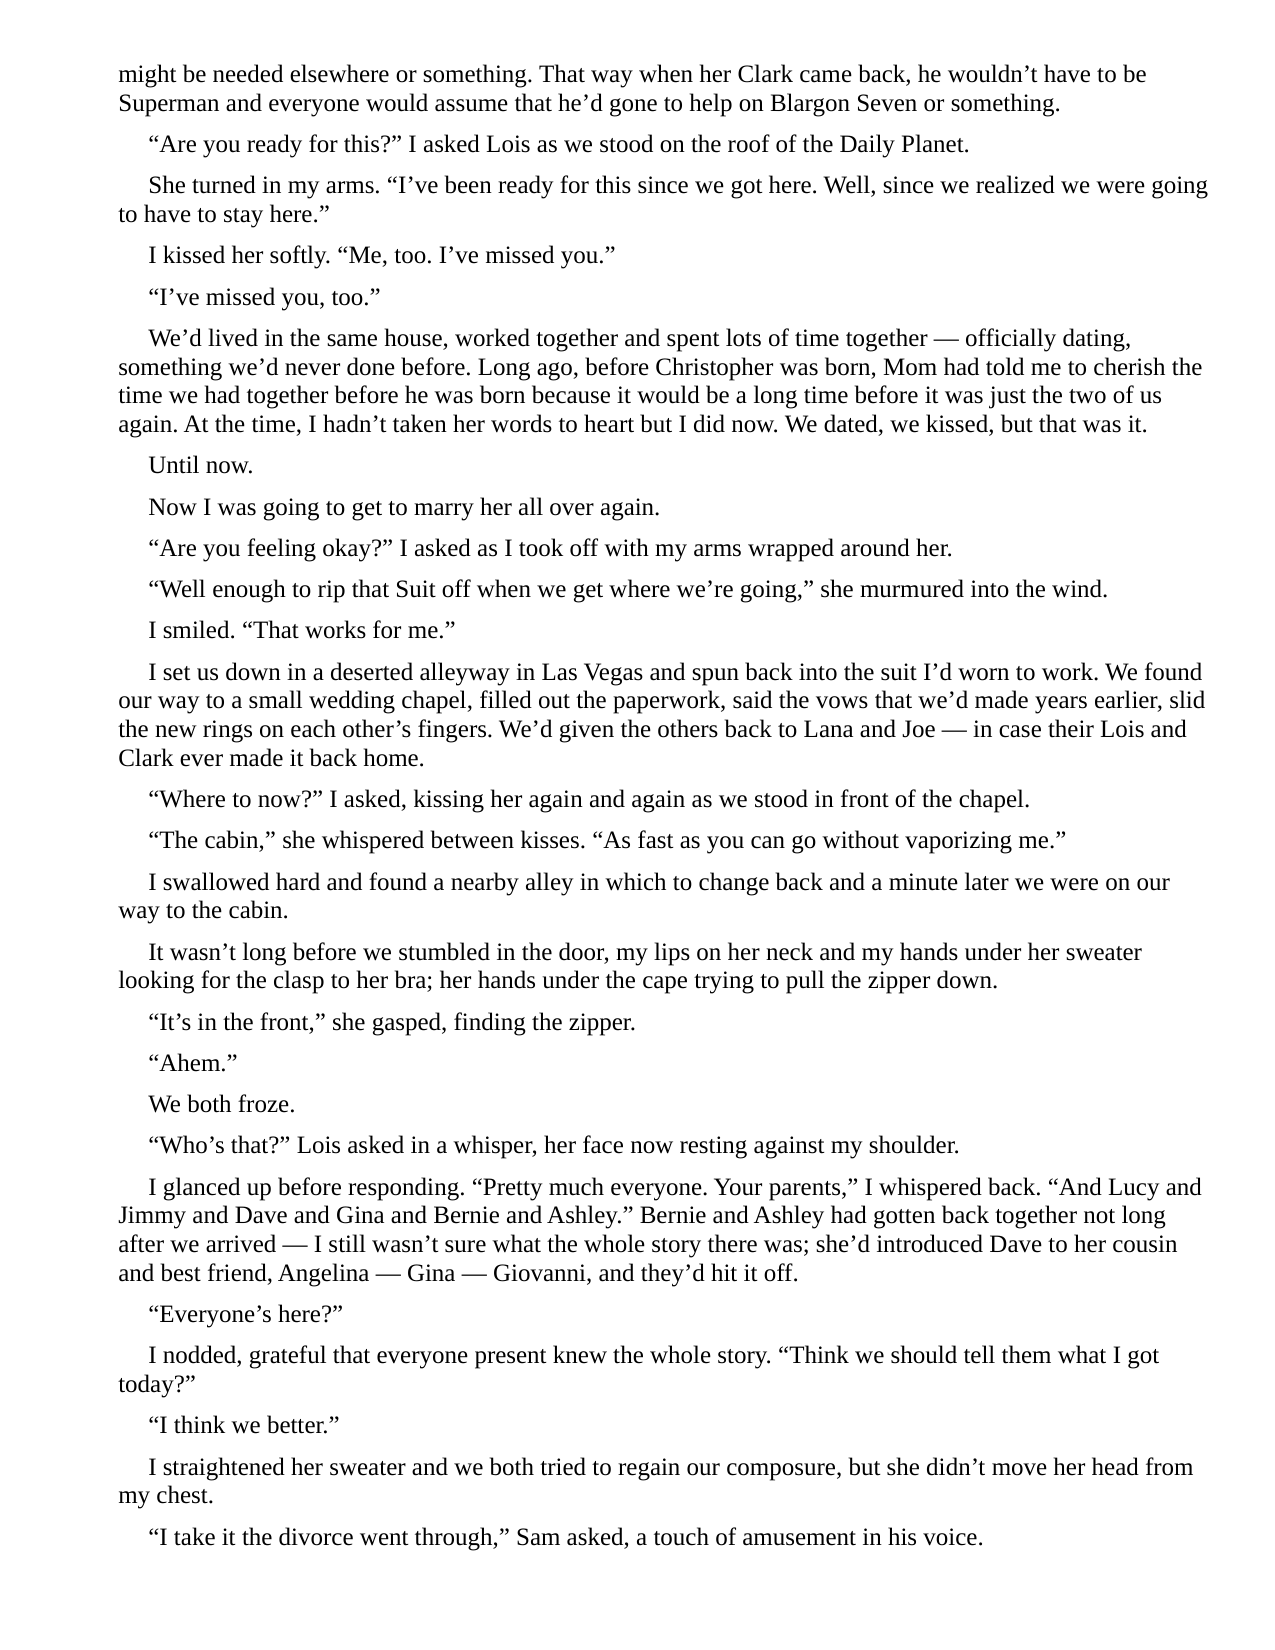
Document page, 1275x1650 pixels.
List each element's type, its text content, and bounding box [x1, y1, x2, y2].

text She turned in my arms. “I’ve been ready for this since we got here. Well, since we realized we were going to have to stay here.” [118, 170, 1216, 228]
text “Who’s that?” Lois asked in a whisper, her face now resting against my shoulder. [118, 1130, 1216, 1159]
text “Ahem.” [118, 1048, 1216, 1077]
text I smiled. “That works for me.” [118, 615, 1216, 644]
text I nodded, grateful that everyone present knew the whole story. “Think we should tell them what I got today?” [118, 1340, 1216, 1398]
text I kissed her softly. “Me, too. I’ve missed you.” [118, 240, 1216, 269]
text “Well enough to rip that Suit off when we get where we’re going,” she murmured into the wind. [118, 574, 1216, 603]
text “I’ve missed you, too.” [118, 282, 1216, 310]
text I straightened her sweater and we both tried to regain our composure, but she didn’t move her head from my chest. [118, 1452, 1216, 1509]
text “I take it the divorce went through,” Sam asked, a touch of amusement in his voice. [118, 1522, 1216, 1550]
text Until now. [118, 450, 1216, 479]
text “The cabin,” she whispered between kisses. “As fast as you can go without vaporizing me.” [118, 825, 1216, 854]
text I set us down in a deserted alleyway in Las Vegas and spun back into the suit I’d worn to work. We found our way to a small wedding chapel, filled out the paperwork, said the vows that we’d made years earlier, slid the new rings on each other’s fingers. We’d given the others back to Lana and Joe — in case their Lois and Clark ever made it back home. [118, 657, 1216, 772]
text We both froze. [118, 1089, 1216, 1118]
text “Everyone’s here?” [118, 1299, 1216, 1328]
text “Are you feeling okay?” I asked as I took off with my arms wrapped around her. [118, 533, 1216, 562]
text We’d lived in the same house, worked together and spent lots of time together — officially dating, something we’d never done before. Long ago, before Christopher was born, Mom had told me to cherish the time we had together before he was born because it would be a long time before it was just the two of us again. At the time, I hadn’t taken her words to heart but I did now. We dated, we kissed, but that was it. [118, 323, 1216, 438]
text “Are you ready for this?” I asked Lois as we stood on the roof of the Daily Planet. [118, 129, 1216, 158]
text Now I was going to get to marry her all over again. [118, 492, 1216, 520]
text might be needed elsewhere or something. That way when her Clark came back, he wouldn’t have to be Superman and everyone would assume that he’d gone to help on Blargon Seven or something. [118, 59, 1216, 117]
text I glanced up before responding. “Pretty much everyone. Your parents,” I whispered back. “And Lucy and Jimmy and Dave and Gina and Bernie and Ashley.” Bernie and Ashley had gotten back together not long after we arrived — I still wasn’t sure what the whole story there was; she’d introduced Dave to her cousin and best friend, Angelina — Gina — Giovanni, and they’d hit it off. [118, 1172, 1216, 1287]
text It wasn’t long before we stumbled in the door, my lips on her neck and my hands under her sweater looking for the clasp to her bra; her hands under the cape trying to pull the zipper down. [118, 937, 1216, 994]
text “It’s in the front,” she gasped, finding the zipper. [118, 1007, 1216, 1035]
text “Where to now?” I asked, kissing her again and again as we stood in front of the chapel. [118, 784, 1216, 813]
text I swallowed hard and found a nearby alley in which to change back and a minute later we were on our way to the cabin. [118, 867, 1216, 924]
text “I think we better.” [118, 1410, 1216, 1439]
